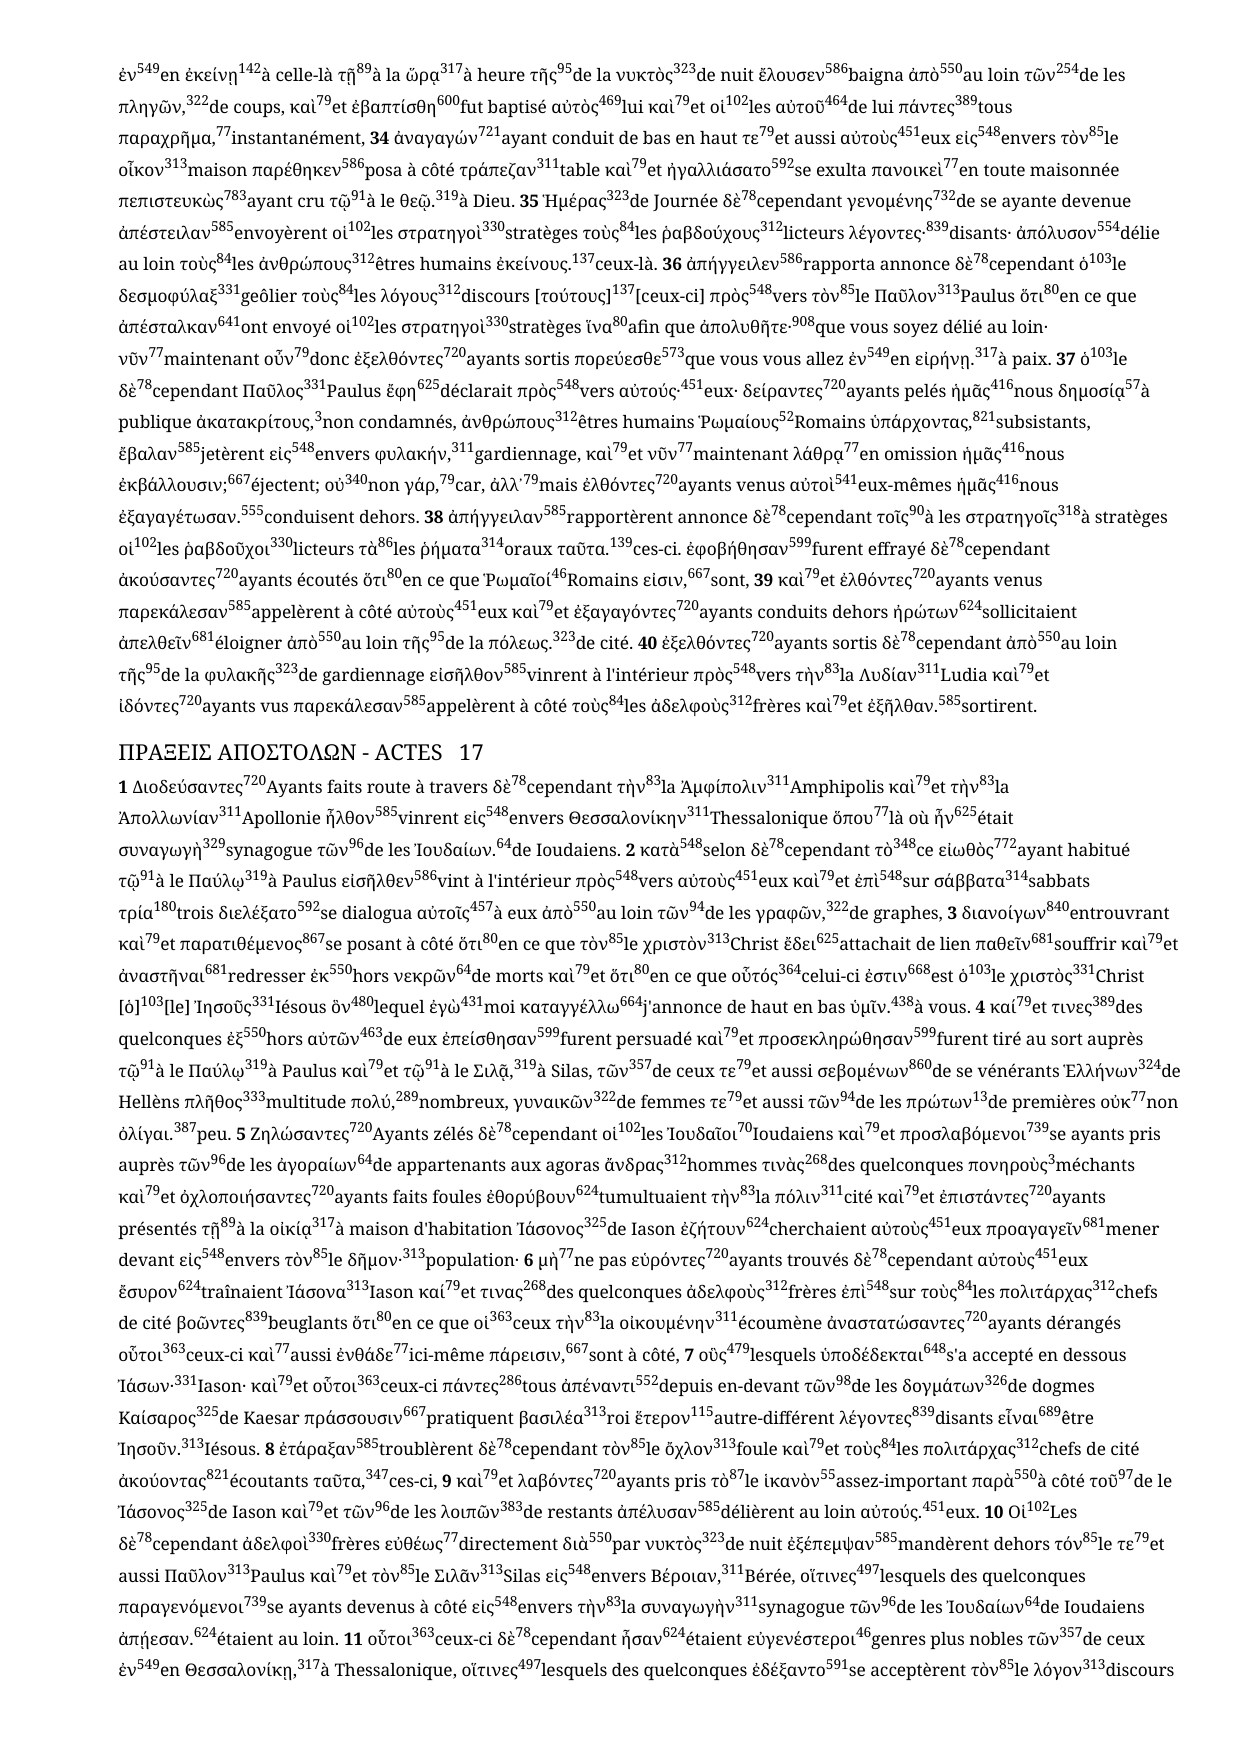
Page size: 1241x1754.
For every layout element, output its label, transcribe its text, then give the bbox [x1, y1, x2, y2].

text 1 Κατήντησεν586Atteignit à l'encontre δὲ78cependant [καὶ]77[aussi] εἰς548envers Δέρβην311Derbé καὶ79et εἰς548envers Λύστραν.311Lystre. καὶ79et ἰδοὺ306voici μαθητής331disciple τις287un quelconque ἦν625était ἐκεῖ77là ὀνόματι321à nom Τιμόθεος,331Timotheos, υἱὸς331fils γυναικὸς323de femme Ἰουδαίας14de Ioudaienne πιστῆς,14de croyable, πατρὸς325de père δὲ78cependant Ἕλληνος,325de Hellèn, 2 ὃς498lequel ἐμαρτυρεῖτο636était témoigné ὑπὸ550sous τῶν96de les ἐν549en Λύστροις320à Lystre καὶ79et Ἰκονίῳ321à Iconium ἀδελφῶν.324de frères. 3 τοῦτον346celui-ci ἠθέλησεν586voulut ὁ103le Παῦλος331Paulus σὺν549avec αὐτῷ458à lui ἐξελθεῖν,681sortir, καὶ79et λαβὼν721ayant pris περιέτεμεν586circoncit αὐτὸν452lui διὰ548par le fait de τοὺς84les Ἰουδαίους52Ioudaiens τοὺς345ceux ὄντας821étants ἐν549en τοῖς90à les τόποις318à lieux ἐκείνοις·143à ceux-là· ᾔδεισαν658avaient su γὰρ79car ἅπαντες389en totalités ὅτι80en ce que Ἕλλην331Hellèn ὁ103le πατὴρ331père αὐτοῦ464de lui ὑπῆρχεν.625subsistait. 4 Ὡς80Comme δὲ78cependant διεπορεύοντο630se allaient à travers τὰς82les πόλεις,310cités, παρεδίδοσαν624livraient αὐτοῖς457à eux φυλάσσειν689gardienner τὰ86les δόγματα314dogmes τὰ347ces κεκριμένα797ayants étés jugés ὑπὸ550sous τῶν96de les ἀποστόλων324de envoyés καὶ79et πρεσβυτέρων64de plus anciens τῶν357de ceux ἐν549en Ἱεροσολύμοις.320à Ierosoluma. 5 Αἱ100Les μὲν77certes οὖν79donc ἐκκλησίαι328églises ἐστερεοῦντο635étaient solidifié τῇ89à la πίστει317à croyance καὶ79et ἐπερίσσευον624surabondaient τῷ91à le ἀριθμῷ319à nombre καθ᾽548selon ἡμέραν.311journée. 6 Διῆλθον585Passèrent à travers δὲ78cependant τὴν83la Φρυγίαν311Phrygie καὶ79et Γαλατικὴν2De Galatie χώραν311région κωλυθέντες759ayants étés empêchés ὑπὸ550sous τοῦ99de le ἁγίου18de saint πνεύματος327de souffle λαλῆσαι681bavarder τὸν85le λόγον313discours ἐν549en τῇ89à la Ἀσίᾳ·317à Asie· 7 ἐλθόντες720ayants venus δὲ78cependant κατὰ548selon τὴν83la Μυσίαν311Mysie ἐπείραζον624mettaient en tentation εἰς548envers τὴν83la Βιθυνίαν311Bithynie πορευθῆναι,683être allé, καὶ79et οὐκ77non εἴασεν586concéda αὐτοὺς451eux τὸ105le πνεῦμα333souffle Ἰησοῦ·325de Iésous· 8 παρελθόντες720ayants passés à côté δὲ78cependant τὴν83la Μυσίαν311Mysie κατέβησαν585descendirent εἰς548envers Τρῳάδα.311Troas. 9 Καὶ79Et ὅραμα333vision διὰ550par [τῆς]95[de la] νυκτὸς323de nuit τῷ91à le Παύλῳ319à Paulus ὤφθη,600fut vu, ἀνὴρ331homme Μακεδών331Macédonien τις287un quelconque ἦν625était ἑστὼς783ayant dressé καὶ79et παρακαλῶν840appelant à côté αὐτὸν452lui καὶ79et λέγων·840disant· διαβὰς721ayant marché à travers εἰς548envers Μακεδονίαν311Macédoine βοήθησον554aide ἡμῖν.419à nous. 10 ὡς80comme δὲ78cependant τὸ87le ὅραμα315vision εἶδεν,586vit, εὐθέως77directement ἐζητήσαμεν581nous cherchâmes ἐξελθεῖν681sortir εἰς548envers Μακεδονίαν311Macédoine συμβιβάζοντες839conciliants ὅτι80en ce que προσκέκληται648s'a appelé auprès ἡμᾶς416nous ὁ103le θεὸς331Dieu εὐαγγελίσασθαι682se évangéliser αὐτούς.451eux. 11 Ἀναχθέντες759Ayants étés conduits de bas en haut δὲ78cependant ἀπὸ550au loin Τρῳάδος323de Troas εὐθυδρομήσαμεν581nous coursâmes droit εἰς548envers Σαμοθρᾴκην,311Samothrace, τῇ350à celle δὲ78cependant ἐπιούσῃ826à survenante εἰς548envers Νέαν2Jeune πόλιν311cité 12 κἀκεῖθεν77et de là εἰς548envers Φιλίππους,312Philippes, ἥτις496laquelle une quelconque ἐστὶν668est πρώτη212première τῆς95de la μερίδος323de portion Μακεδονίας323de Macédoine πόλις,329cité, κολωνία.329colonie. Ἦμεν620Nous étions δὲ78cependant ἐν549en ταύτῃ142à celle-ci τῇ89à la πόλει317à cité διατρίβοντες839grattants à travers ἡμέρας310journées τινάς.266des quelconques. 13 τῇ89à la τε79et aussi ἡμέρᾳ317à journée τῶν98de les σαββάτων326de sabbats ἐξήλθομεν581nous sortîmes ἔξω552au-dehors τῆς95de la πύλης323de porche παρὰ548à côté ποταμὸν313fleuve οὗ77où ἐνομίζομεν620nous faisions loi προσευχὴν311prière εἶναι,689être, καὶ79et καθίσαντες720ayants assis ἐλαλοῦμεν620nous bavardions ταῖς88à les συνελθούσαις710à ayantes venues ensemble γυναιξίν.316à femmes. 14 καί79et τις285une quelconque γυνὴ329femme ὀνόματι321à nom Λυδία,329Ludia, πορφυρόπωλις329vendeuse de porphyre πόλεως323de cité Θυατείρων326de Thyatire σεβομένη865se vénérante τὸν85le θεόν,313Dieu, ἤκουεν,625écoutait, ἧς490de laquelle ὁ103le κύριος331Maître διήνοιξεν586entrouvrit τὴν243la καρδίαν311coeur προσέχειν689attenir τοῖς353à ces λαλουμένοις881à étants bavardés ὑπὸ550sous τοῦ97de le Παύλου.325de Paulus. 15 ὡς80comme δὲ78cependant ἐβαπτίσθη600fut baptisé καὶ79et ὁ103le οἶκος331maison αὐτῆς,462de elle, παρεκάλεσεν586appela à côté λέγουσα·838disante· εἰ80si κεκρίκατέ639vous avez jugé με417moi πιστὴν30croyable τῷ91à le κυρίῳ319à Maître εἶναι,689être, εἰσελθόντες720ayants venus à l'intérieur εἰς548envers τὸν85le οἶκόν313maison μου424de moi μένετε·569restez· καὶ79et παρεβιάσατο592se fut violent auprès ἡμᾶς.416nous. 16 Ἐγένετο592Se devint δὲ78cependant πορευομένων860de se allants ἡμῶν423de nous εἰς548envers τὴν83la προσευχὴν311prière παιδίσκην311jeune servante τινὰ267une quelconque ἔχουσαν820ayante πνεῦμα315souffle πύθωνα313pythonisse ὑπαντῆσαι681venir à la rencontre ἡμῖν,419à nous, ἥτις496laquelle une quelconque ἐργασίαν311travaillance πολλὴν267nombreuse παρεῖχεν625fournissait τοῖς90à les κυρίοις318à Maîtres αὐτῆς462de elle μαντευομένη.865se devinante. 17 αὕτη362celle-ci κατακολουθοῦσα838suivante de haut en bas τῷ91à le Παύλῳ319à Paulus καὶ79et ἡμῖν419à nous ἔκραζεν625croassait λέγουσα·838disante· οὗτοι155ceux-ci οἱ102les ἄνθρωποι330êtres humains δοῦλοι330mâles esclaves τοῦ97de le θεοῦ325de Dieu τοῦ97de le ὑψίστου65de très haut εἰσίν,667sont, οἵτινες497lesquels des quelconques καταγγέλλουσιν667annoncent de haut en bas ὑμῖν438à vous ὁδὸν311chemin σωτηρίας.323de sauvetage. 18 τοῦτο348ce-ci δὲ78cependant ἐποίει625faisait ἐπὶ548sur πολλὰς266nombreuses ἡμέρας.310journées. διαπονηθεὶς760ayant été peiné au travers δὲ78cependant Παῦλος331Paulus καὶ79et ἐπιστρέψας721ayant retourné au-dessus τῷ93à le πνεύματι321à souffle εἶπεν·586dit· παραγγέλλω664je message à côté σοι439à toi ἐν549en ὀνόματι321à nom Ἰησοῦ325de Iésous Χριστοῦ325de Christ ἐξελθεῖν681sortir ἀπ᾽550au loin αὐτῆς·462de elle· καὶ79et ἐξῆλθεν586sortit αὐτῇ142à même τῇ89à la ὥρᾳ.317à heure. 19 Ἰδόντες720Ayants vus δὲ78cependant οἱ102les κύριοι330Maîtres αὐτῆς462de elle ὅτι80en ce que ἐξῆλθεν586sortit ἡ101la ἐλπὶς329espérance τῆς95de la ἐργασίας323de travaillance αὐτῶν,463de eux, ἐπιλαβόμενοι739se ayants emparés τὸν85le Παῦλον313Paulus καὶ79et τὸν85le Σιλᾶν313Silas εἵλκυσαν585tirèrent εἰς548envers τὴν83la ἀγορὰν311agora ἐπὶ548sur τοὺς84les ἄρχοντας312chefs 20 καὶ79et προσαγαγόντες720ayants amenés αὐτοὺς451eux τοῖς90à les στρατηγοῖς318à stratèges εἶπαν·585dirent· οὗτοι155ceux-ci οἱ102les ἄνθρωποι330êtres humains ἐκταράσσουσιν667troublent dehors ἡμῶν423de nous τὴν83la πόλιν,311cité, Ἰουδαῖοι46Ioudaiens ὑπάρχοντες,839subsistants, 21 καὶ79et καταγγέλλουσιν667annoncent de haut en bas ἔθη314coutumes ἃ481lesquels οὐκ77non ἔξεστιν668est permis ἡμῖν419à nous παραδέχεσθαι690se accepter à côté οὐδὲ79non cependant ποιεῖν689faire Ῥωμαίοις37à Romains οὖσιν.827à étants. 22 καὶ79et συνεπέστη586présenta ensemble ὁ103le ὄχλος331foule κατ᾽550contre αὐτῶν463de eux καὶ79et οἱ102les στρατηγοὶ330stratèges περιρήξαντες720ayants fracassés autour αὐτῶν463de eux τὰ86les ἱμάτια314himations ἐκέλευον624ordonnaient ῥαβδίζειν,689bâtonner, 23 πολλάς370nombreuses τε79et aussi ἐπιθέντες720ayants surposés αὐτοῖς457à eux πληγὰς310coups ἔβαλον585jetèrent εἰς548envers φυλακὴν311gardiennage παραγγείλαντες720ayants messagés à côté τῷ91à le δεσμοφύλακι319à geôlier ἀσφαλῶς77en sécurité τηρεῖν689garder αὐτούς.451eux. 24 ὃς498lequel παραγγελίαν311message d'à côté τοιαύτην344telle λαβὼν721ayant pris ἔβαλεν586jeta αὐτοὺς451eux εἰς548envers τὴν83la ἐσωτέραν2plus au dedans φυλακὴν311gardiennage καὶ79et τοὺς451ceux πόδας312pieds ἠσφαλίσατο592se sécurisa αὐτῶν463de eux εἰς548envers τὸ87le ξύλον.315bois. 25 Κατὰ548Selon δὲ78cependant τὸ87le μεσονύκτιον315minuit Παῦλος331Paulus καὶ79et Σιλᾶς331Silas προσευχόμενοι866se priants ὕμνουν624chantaient hymne τὸν85le θεόν,313Dieu, ἐπηκροῶντο630se entendaient sûrement δὲ78cependant αὐτῶν463de eux οἱ102les δέσμιοι.330liés. 26 ἄφνω77tout à coup δὲ78cependant σεισμὸς331séisme ἐγένετο592se devint μέγας71grand ὥστε80de sorte que σαλευθῆναι683être ébranlé τὰ86les θεμέλια314fondements τοῦ99de le δεσμωτηρίου·327de détention · ἠνεῴχθησαν599furent ouvert δὲ78cependant παραχρῆμα77instantanément αἱ100les θύραι328portes πᾶσαι284toutes καὶ79et πάντων383de tous τὰ104les δεσμὰ332liens ἀνέθη.600fut rompu. 27 ἔξυπνος47sorti du sommeil δὲ78cependant γενόμενος740se ayant devenu ὁ103le δεσμοφύλαξ331geôlier καὶ79et ἰδὼν721ayant vu ἀνεῳγμένας793ayantes étées ouvertes τὰς82les θύρας310portes τῆς95de la φυλακῆς,323de gardiennage, σπασάμενος740se ayant dégainé [τὴν]243[la] μάχαιραν311machette ἤμελλεν625imminait ἑαυτὸν528lui-même ἀναιρεῖν689saisir de bas en haut νομίζων840faisant loi ἐκπεφευγέναι686avoir fui dehors τοὺς84les δεσμίους.312liés. 28 ἐφώνησεν586sonna de voix δὲ78cependant φωνῇ317à son de voix μεγάλῃ8à grande [ὁ]103[le] Παῦλος331Paulus λέγων·840disant· μηδὲν375pas un πράξῃς897que tu pratiques σεαυτῷ520à toi-même κακόν,55malicieux, ἅπαντες389en totalités γάρ79car ἐσμεν663nous sommes ἐνθάδε.77ici-même. 29 αἰτήσας721ayant demandé δὲ78cependant φῶτα314lumières εἰσεπήδησεν586sauta dans καὶ79et ἔντρομος47tremblant au dedans γενόμενος740se ayant devenu προσέπεσεν586tomba vers τῷ91à le Παύλῳ319à Paulus καὶ79et [τῷ]91[à le] Σιλᾷ319à Silas 30 καὶ79et προαγαγὼν721ayant mené devant αὐτοὺς451eux ἔξω77au-dehors ἔφη·625déclarait· κύριοι,336Maîtres, τί399quel με417moi δεῖ668attache de lien ποιεῖν689faire ἵνα80afin que σωθῶ;907que je sois sauvé; 31 οἱ468ceux δὲ78cependant εἶπαν·585dirent· πίστευσον554crois ἐπὶ548sur τὸν85le κύριον313Maître Ἰησοῦν313Iésous καὶ79et σωθήσῃ617tu seras sauvé σὺ448toi καὶ79et ὁ103le οἶκός331maison σου.442de toi. 32 καὶ79et ἐλάλησαν585bavardèrent αὐτῷ458à lui τὸν85le λόγον313discours τοῦ97de le κυρίου325de Maître σὺν549avec πᾶσιν274à tous τοῖς351à ceux ἐν549en τῇ89à la οἰκίᾳ317à maison d'habitation αὐτοῦ.464de lui. 33 καὶ79et παραλαβὼν721ayant pris à côté αὐτοὺς451eux ἐν549en ἐκείνῃ142à celle-là τῇ89à la ὥρᾳ317à heure τῆς95de la νυκτὸς323de nuit ἔλουσεν586baigna ἀπὸ550au loin τῶν254de les πληγῶν,322de coups, καὶ79et ἐβαπτίσθη600fut baptisé αὐτὸς469lui καὶ79et οἱ102les αὐτοῦ464de lui πάντες389tous παραχρῆμα,77instantanément, 34 ἀναγαγών721ayant conduit de bas en haut τε79et aussi αὐτοὺς451eux εἰς548envers τὸν85le οἶκον313maison παρέθηκεν586posa à côté τράπεζαν311table καὶ79et ἠγαλλιάσατο592se exulta πανοικεὶ77en toute maisonnée πεπιστευκὼς783ayant cru τῷ91à le θεῷ.319à Dieu. 35 Ἡμέρας323de Journée δὲ78cependant γενομένης732de se ayante devenue ἀπέστειλαν585envoyèrent οἱ102les στρατηγοὶ330stratèges τοὺς84les ῥαβδούχους312licteurs λέγοντες·839disants· ἀπόλυσον554délie au loin τοὺς84les ἀνθρώπους312êtres humains ἐκείνους.137ceux-là. 36 ἀπήγγειλεν586rapporta annonce δὲ78cependant ὁ103le δεσμοφύλαξ331geôlier τοὺς84les λόγους312discours [τούτους]137[ceux-ci] πρὸς548vers τὸν85le Παῦλον313Paulus ὅτι80en ce que ἀπέσταλκαν641ont envoyé οἱ102les στρατηγοὶ330stratèges ἵνα80afin que ἀπολυθῆτε·908que vous soyez délié au loin· νῦν77maintenant οὖν79donc ἐξελθόντες720ayants sortis πορεύεσθε573que vous vous allez ἐν549en εἰρήνῃ.317à paix. 37 ὁ103le δὲ78cependant Παῦλος331Paulus ἔφη625déclarait πρὸς548vers αὐτούς·451eux· δείραντες720ayants pelés ἡμᾶς416nous δημοσίᾳ57à publique ἀκατακρίτους,3non condamnés, ἀνθρώπους312êtres humains Ῥωμαίους52Romains ὑπάρχοντας,821subsistants, ἔβαλαν585jetèrent εἰς548envers φυλακήν,311gardiennage, καὶ79et νῦν77maintenant λάθρᾳ77en omission ἡμᾶς416nous ἐκβάλλουσιν;667éjectent; οὐ340non γάρ,79car, ἀλλ᾽79mais ἐλθόντες720ayants venus αὐτοὶ541eux-mêmes ἡμᾶς416nous ἐξαγαγέτωσαν.555conduisent dehors. 38 ἀπήγγειλαν585rapportèrent annonce δὲ78cependant τοῖς90à les στρατηγοῖς318à stratèges οἱ102les ῥαβδοῦχοι330licteurs τὰ86les ῥήματα314oraux ταῦτα.139ces-ci. ἐφοβήθησαν599furent effrayé δὲ78cependant ἀκούσαντες720ayants écoutés ὅτι80en ce que Ῥωμαῖοί46Romains εἰσιν,667sont, 39 καὶ79et ἐλθόντες720ayants venus παρεκάλεσαν585appelèrent à côté αὐτοὺς451eux καὶ79et ἐξαγαγόντες720ayants conduits dehors ἠρώτων624sollicitaient ἀπελθεῖν681éloigner ἀπὸ550au loin τῆς95de la πόλεως.323de cité. 40 ἐξελθόντες720ayants sortis δὲ78cependant ἀπὸ550au loin τῆς95de la φυλακῆς323de gardiennage εἰσῆλθον585vinrent à l'intérieur πρὸς548vers τὴν83la Λυδίαν311Ludia καὶ79et ἰδόντες720ayants vus παρεκάλεσαν585appelèrent à côté τοὺς84les ἀδελφοὺς312frères καὶ79et ἐξῆλθαν.585sortirent. [118, 59, 1181, 718]
text 1 Διοδεύσαντες720Ayants faits route à travers δὲ78cependant τὴν83la Ἀμφίπολιν311Amphipolis καὶ79et τὴν83la Ἀπολλωνίαν311Apollonie ἦλθον585vinrent εἰς548envers Θεσσαλονίκην311Thessalonique ὅπου77là où ἦν625était συναγωγὴ329synagogue τῶν96de les Ἰουδαίων.64de Ioudaiens. 2 κατὰ548selon δὲ78cependant τὸ348ce εἰωθὸς772ayant habitué τῷ91à le Παύλῳ319à Paulus εἰσῆλθεν586vint à l'intérieur πρὸς548vers αὐτοὺς451eux καὶ79et ἐπὶ548sur σάββατα314sabbats τρία180trois διελέξατο592se dialogua αὐτοῖς457à eux ἀπὸ550au loin τῶν94de les γραφῶν,322de graphes, 3 διανοίγων840entrouvrant καὶ79et παρατιθέμενος867se posant à côté ὅτι80en ce que τὸν85le χριστὸν313Christ ἔδει625attachait de lien παθεῖν681souffrir καὶ79et ἀναστῆναι681redresser ἐκ550hors νεκρῶν64de morts καὶ79et ὅτι80en ce que οὗτός364celui-ci ἐστιν668est ὁ103le χριστὸς331Christ [ὁ]103[le] Ἰησοῦς331Iésous ὃν480lequel ἐγὼ431moi καταγγέλλω664j'annonce de haut en bas ὑμῖν.438à vous. 4 καί79et τινες389des quelconques ἐξ550hors αὐτῶν463de eux ἐπείσθησαν599furent persuadé καὶ79et προσεκληρώθησαν599furent tiré au sort auprès τῷ91à le Παύλῳ319à Paulus καὶ79et τῷ91à le Σιλᾷ,319à Silas, τῶν357de ceux τε79et aussi σεβομένων860de se vénérants Ἑλλήνων324de Hellèns πλῆθος333multitude πολύ,289nombreux, γυναικῶν322de femmes τε79et aussi τῶν94de les πρώτων13de premières οὐκ77non ὀλίγαι.387peu. 5 Ζηλώσαντες720Ayants zélés δὲ78cependant οἱ102les Ἰουδαῖοι70Ioudaiens καὶ79et προσλαβόμενοι739se ayants pris auprès τῶν96de les ἀγοραίων64de appartenants aux agoras ἄνδρας312hommes τινὰς268des quelconques πονηροὺς3méchants καὶ79et ὀχλοποιήσαντες720ayants faits foules ἐθορύβουν624tumultuaient τὴν83la πόλιν311cité καὶ79et ἐπιστάντες720ayants présentés τῇ89à la οἰκίᾳ317à maison d'habitation Ἰάσονος325de Iason ἐζήτουν624cherchaient αὐτοὺς451eux προαγαγεῖν681mener devant εἰς548envers τὸν85le δῆμον·313population· 6 μὴ77ne pas εὑρόντες720ayants trouvés δὲ78cependant αὐτοὺς451eux ἔσυρον624traînaient Ἰάσονα313Iason καί79et τινας268des quelconques ἀδελφοὺς312frères ἐπὶ548sur τοὺς84les πολιτάρχας312chefs de cité βοῶντες839beuglants ὅτι80en ce que οἱ363ceux τὴν83la οἰκουμένην311écoumène ἀναστατώσαντες720ayants dérangés οὗτοι363ceux-ci καὶ77aussi ἐνθάδε77ici-même πάρεισιν,667sont à côté, 7 οὓς479lesquels ὑποδέδεκται648s'a accepté en dessous Ἰάσων·331Iason· καὶ79et οὗτοι363ceux-ci πάντες286tous ἀπέναντι552depuis en-devant τῶν98de les δογμάτων326de dogmes Καίσαρος325de Kaesar πράσσουσιν667pratiquent βασιλέα313roi ἕτερον115autre-différent λέγοντες839disants εἶναι689être Ἰησοῦν.313Iésous. 8 ἐτάραξαν585troublèrent δὲ78cependant τὸν85le ὄχλον313foule καὶ79et τοὺς84les πολιτάρχας312chefs de cité ἀκούοντας821écoutants ταῦτα,347ces-ci, 9 καὶ79et λαβόντες720ayants pris τὸ87le ἱκανὸν55assez-important παρὰ550à côté τοῦ97de le Ἰάσονος325de Iason καὶ79et τῶν96de les λοιπῶν383de restants ἀπέλυσαν585délièrent au loin αὐτούς.451eux. 10 Οἱ102Les δὲ78cependant ἀδελφοὶ330frères εὐθέως77directement διὰ550par νυκτὸς323de nuit ἐξέπεμψαν585mandèrent dehors τόν85le τε79et aussi Παῦλον313Paulus καὶ79et τὸν85le Σιλᾶν313Silas εἰς548envers Βέροιαν,311Bérée, οἵτινες497lesquels des quelconques παραγενόμενοι739se ayants devenus à côté εἰς548envers τὴν83la συναγωγὴν311synagogue τῶν96de les Ἰουδαίων64de Ioudaiens ἀπῄεσαν.624étaient au loin. 11 οὗτοι363ceux-ci δὲ78cependant ἦσαν624étaient εὐγενέστεροι46genres plus nobles τῶν357de ceux ἐν549en Θεσσαλονίκῃ,317à Thessalonique, οἵτινες497lesquels des quelconques ἐδέξαντο591se acceptèrent τὸν85le λόγον313discours μετὰ550avec πάσης279de toute προθυμίας323de promptitude fureur καθ᾽548selon ἡμέραν311journée ἀνακρίνοντες839jugeants de bas en haut τὰς82les γραφὰς310graphes εἰ80si ἔχοι700que ait ταῦτα365ces-ci οὕτως.77ainsi. 12 πολλοὶ389nombreux μὲν77certes οὖν79donc ἐξ550hors αὐτῶν463de eux ἐπίστευσαν585crurent καὶ79et τῶν94de les Ἑλληνίδων322de Hellènes γυναικῶν322de femmes τῶν94de les εὐσχημόνων13de élégantes καὶ79et ἀνδρῶν324de hommes οὐκ77non ὀλίγοι.389peu. 13 Ὡς80Comme δὲ78cependant ἔγνωσαν585connurent οἱ102les ἀπὸ550au loin τῆς95de la Θεσσαλονίκης323de Thessalonique Ἰουδαῖοι70Ioudaiens ὅτι80en ce que καὶ77aussi ἐν549en τῇ89à la Βεροίᾳ317à Bérée κατηγγέλη600fut annoncé de haut en bas ὑπὸ550sous τοῦ97de le Παύλου325de Paulus ὁ103le λόγος331discours τοῦ97de le θεοῦ,325de Dieu, ἦλθον585vinrent κἀκεῖ77et là σαλεύοντες839ébranlants καὶ79et ταράσσοντες839troublants τοὺς84les ὄχλους.312foules. 14 εὐθέως77directement δὲ78cependant τότε77alors τὸν85le Παῦλον313Paulus ἐξαπέστειλαν585envoyèrent dehors οἱ102les ἀδελφοὶ330frères πορεύεσθαι690se aller ἕως551jusqu'à ce que ἐπὶ548sur τὴν83la θάλασσαν,311mer, ὑπέμεινάν585résistèrent en restant sous τε79et aussi ὅ103le τε79et aussi Σιλᾶς331Silas καὶ79et ὁ103le Τιμόθεος331Timotheos ἐκεῖ.77là. 15 οἱ363ceux δὲ78cependant καθιστάνοντες839constituants τὸν85le Παῦλον313Paulus ἤγαγον585conduisirent ἕως552jusqu'à ce que Ἀθηνῶν,322de Athènes, καὶ79et λαβόντες720ayants pris ἐντολὴν311commandement πρὸς548vers τὸν85le Σιλᾶν313Silas καὶ79et τὸν85le Τιμόθεον313Timotheos ἵνα77afin que ὡς80comme τάχιστα77très rapidement ἔλθωσιν898que viennent πρὸς548vers αὐτὸν452lui ἐξῄεσαν.624allaient dehors. 16 Ἐν549En δὲ78cependant ταῖς88à les Ἀθήναις316à Athènes ἐκδεχομένου861de se attendant αὐτοὺς451eux τοῦ97de le Παύλου325de Paulus παρωξύνετο636était pointé à côté τὸ105le πνεῦμα333souffle αὐτοῦ464de lui ἐν549en αὐτῷ458à lui θεωροῦντος834de observant κατείδωλον30idolâtre de haut en bas οὖσαν820étante τὴν83la πόλιν.311cité. 17 διελέγετο631se dialoguait μὲν79certes οὖν79donc ἐν549en τῇ89à la συναγωγῇ317à synagogue τοῖς90à les Ἰουδαίοις58à Ioudaiens καὶ79et τοῖς351à ceux σεβομένοις854à se vénérants καὶ79et ἐν549en τῇ89à la ἀγορᾷ317à agora κατὰ548selon πᾶσαν267toute ἡμέραν311journée πρὸς548vers τοὺς345ceux παρατυγχάνοντας.821rencontrants à côté. 18 τινὲς389des quelconques δὲ78cependant καὶ77aussi τῶν96de les Ἐπικουρείων324de Épicuriens καὶ79et Στοϊκῶν15de Stoïciens φιλοσόφων324de philosophes συνέβαλλον624jetaient ensemble αὐτῷ,458à lui, καί79et τινες389des quelconques ἔλεγον·624disaient· τί399quel ἂν340le cas échéant θέλοι700que veuille ὁ103le σπερμολόγος71semeur de discours οὗτος156celui-ci λέγειν;689dire; οἱ363ceux δέ·78cependant· ξένων17de étrangers δαιμονίων326de démons δοκεῖ668estime καταγγελεὺς331annonciateur de haut en bas εἶναι,689être, ὅτι80en ce que τὸν85le Ἰησοῦν313Iésous καὶ79et τὴν83la ἀνάστασιν311redressement εὐηγγελίζετο.631se évangélisait. 19 ἐπιλαβόμενοί739se ayants emparés τε79et aussi αὐτοῦ464de lui ἐπὶ548sur τὸν85le Ἄρειον313Arès πάγον313rocher ἤγαγον585conduisirent λέγοντες·839disants· δυνάμεθα669nous nous pouvons γνῶναι681connaître τίς408quelle ἡ101la καινὴ69nouvelle αὕτη154celle-ci ἡ496celle ὑπὸ550sous σοῦ442de toi λαλουμένη889étante bavardée διδαχή;329enseignement; 20 ξενίζοντα823traitants en étrangers γάρ79car τινα374des quelconques εἰσφέρεις666tu importes εἰς548envers τὰς82les ἀκοὰς310ouïes ἡμῶν·423de nous· βουλόμεθα669nous nous avons dessein οὖν79donc γνῶναι681connaître τίνα411quels θέλει668veut ταῦτα347ces-ci εἶναι.689être. 21 Ἀθηναῖοι70Athéniens δὲ78cependant πάντες286tous καὶ79et οἱ102les ἐπιδημοῦντες839surpeuplants ξένοι70étrangers εἰς548envers οὐδὲν271aucun ἕτερον375autre-différent ηὐκαίρουν624avaient moment de bien ἢ79ou λέγειν689dire τι375un quelconque ἢ79ou ἀκούειν689écouter τι271un quelconque καινότερον.55plus nouveau. 22 Σταθεὶς760Ayant été dressé δὲ78cependant [ὁ]364[celui] Παῦλος331Paulus ἐν549en μέσῳ61à au milieu τοῦ97de le Ἀρείου325de Arès πάγου325de rocher ἔφη·625déclarait· ἄνδρες336hommes Ἀθηναῖοι,75Athéniens, κατὰ548selon πάντα374tous ὡς77comme δεισιδαιμονεστέρους52plus craintifs des démons ὑμᾶς436vous θεωρῶ.664j'observe. 23 διερχόμενος867se passant à travers γὰρ79car καὶ79et ἀναθεωρῶν840contemplant de bas en haut τὰ86les σεβάσματα314objets de vénérations ὑμῶν441de vous εὗρον582je trouvai καὶ77aussi βωμὸν313autel ἐν549en ᾧ486à lequel ἐπεγέγραπτο·662avait été épigraphé· Ἀγνώστῳ10à Inconnu θεῷ.319à Dieu. ὃ482lequel οὖν79donc ἀγνοοῦντες839méconnaissants εὐσεβεῖτε,665vous êtes pieux, τοῦτο348ce-ci ἐγὼ431moi καταγγέλλω664j'annonce de haut en bas ὑμῖν.438à vous. 24 ὁ103le θεὸς331Dieu ὁ364celui ποιήσας721ayant fait τὸν85le κόσμον313monde καὶ79et πάντα270tous τὰ347ces ἐν549en αὐτῷ,458à lui, οὗτος364celui-ci οὐρανοῦ325de ciel καὶ79et γῆς323de terre ὑπάρχων840subsistant κύριος331Maître οὐκ77non ἐν549en χειροποιήτοις9à faits de mains ναοῖς318à temples κατοικεῖ668établit maison d'habitation 25 οὐδὲ79non cependant ὑπὸ550sous χειρῶν322de mains ἀνθρωπίνων13de humaines θεραπεύεται680est soigné προσδεόμενός867se suppliant auprès τινος,386de un quelconque, αὐτὸς469lui διδοὺς840donnant πᾶσιν377à tous ζωὴν311vie καὶ79et πνοὴν311souffle καὶ79et τὰ347ces πάντα·270tous· 26 ἐποίησέν586fit τε79et aussi ἐξ550hors ἑνὸς65de un πᾶν271tout ἔθνος315ethnie ἀνθρώπων324de êtres humains κατοικεῖν689établir maison d'habitation ἐπὶ550sur παντὸς283de tout προσώπου327de face τῆς95de la γῆς,323de terre, ὁρίσας721ayant délimité προστεταγμένους795ayants étés ordonnancés auprès καιροὺς312moments καὶ79et τὰς82les ὁροθεσίας310limitations τῆς95de la κατοικίας323de établissement de maison d'habitation αὐτῶν463de eux 27 ζητεῖν689chercher τὸν85le θεόν,313Dieu, εἰ80si ἄρα77par conséquent γε340du moins ψηλαφήσειαν693que palpent αὐτὸν452lui καὶ79et εὕροιεν,693que trouvent, καί77aussi γε340du moins οὐ77non μακρὰν77longuement ἀπὸ550au loin ἑνὸς65de un ἑκάστου281de chacun ἡμῶν423de nous ὑπάρχοντα.822subsistant. 28 ἐν549en αὐτῷ458à lui γὰρ79car ζῶμεν663nous vivons καὶ79et κινούμεθα675nous sommes bougés καὶ79et ἐσμέν,663nous sommes, ὡς80comme καί77aussi τινες389des quelconques τῶν96de les καθ᾽548selon ὑμᾶς436vous ποιητῶν324de faiseurs εἰρήκασιν·641ont dit· τοῦ358de celui γὰρ79car καὶ77aussi γένος333genre ἐσμέν.663nous sommes. 29 γένος333genre οὖν79donc ὑπάρχοντες839subsistants τοῦ97de le θεοῦ325de Dieu οὐκ77non ὀφείλομεν663nous devons νομίζειν689faire loi χρυσῷ319à or ἢ79ou ἀργύρῳ319à argent ἢ79ou λίθῳ,319à pierre, χαράγματι321à gravure τέχνης323de technicité καὶ79et ἐνθυμήσεως323de réflexion en fureur ἀνθρώπου,325de être humain, τὸ87le θεῖον55divin εἶναι689être ὅμοιον.34semblable. 30 τοὺς84les μὲν340certes οὖν79donc χρόνους312temps τῆς95de la ἀγνοίας323de méconnaissance ὑπεριδὼν721ayant su au-dessus ὁ103le θεός,331Dieu, τὰ347ces νῦν77maintenant παραγγέλλει668message à côté τοῖς90à les ἀνθρώποις318à êtres humains πάντας372tous πανταχοῦ77partout μετανοεῖν,689transintelliger, 31 καθότι80de haut en bas en ce que ἔστησεν586dressa ἡμέραν311journée ἐν549en ᾗ484à laquelle μέλλει668immine κρίνειν689juger τὴν83la οἰκουμένην311écoumène ἐν549en δικαιοσύνῃ,317à justice, ἐν549en ἀνδρὶ319à homme ᾧ486à lequel ὥρισεν,586délimita, πίστιν311croyance παρασχὼν721ayant fourni πᾶσιν377à tous ἀναστήσας721ayant redressé αὐτὸν452lui ἐκ550hors νεκρῶν.64de morts. 32 Ἀκούσαντες720Ayants écoutés δὲ78cependant ἀνάστασιν311redressement νεκρῶν64de morts οἱ468ceux μὲν79certes ἐχλεύαζον,624moquaient, οἱ468ceux δὲ78cependant εἶπαν·585dirent· ἀκουσόμεθά607nous nous écouterons σου442de toi περὶ550autour τούτου360de ce-ci καὶ77aussi πάλιν.77de nouveau. 33 οὕτως77ainsi ὁ103le Παῦλος331Paulus ἐξῆλθεν586sortit ἐκ550hors μέσου67de au milieu αὐτῶν.463de eux. 34 τινὲς286des quelconques δὲ78cependant ἄνδρες330hommes κολληθέντες759ayants étés collés αὐτῷ458à lui ἐπίστευσαν,585crurent, ἐν549en οἷς485à lesquels καὶ79et Διονύσιος331Dionusios ὁ103le Ἀρεοπαγίτης331Aréopagite καὶ79et γυνὴ329femme ὀνόματι321à nom Δάμαρις329Damaris καὶ79et ἕτεροι389autres-différents σὺν549avec αὐτοῖς.457à eux. [118, 771, 1181, 1682]
text ΠΡΑΞΕΙΣ ΑΠΟΣΤΟΛΩΝ - ACTES 17 [118, 736, 1181, 766]
